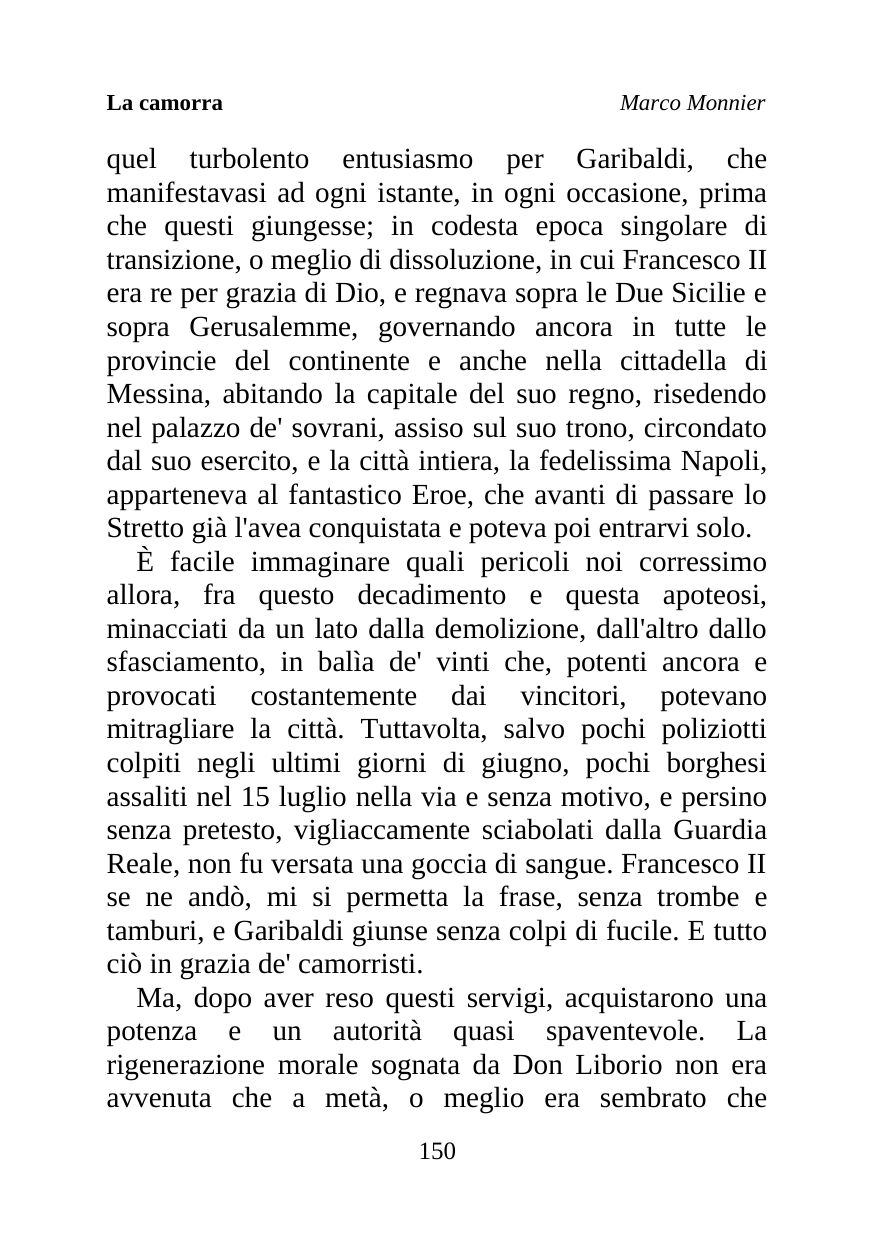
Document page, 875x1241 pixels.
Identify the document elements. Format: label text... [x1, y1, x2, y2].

text È facile immaginare quali pericoli noi corressimo allora, fra questo decadimento e questa apoteosi, minacciati da un lato dalla demolizione, dall'altro dallo sfasciamento, in balìa de' vinti che, potenti ancora e provocati costantemente dai vincitori, potevano mitragliare la città. Tuttavolta, salvo pochi poliziotti colpiti negli ultimi giorni di giugno, pochi borghesi assaliti nel 15 luglio nella via e senza motivo, e persino senza pretesto, vigliaccamente sciabolati dalla Guardia Reale, non fu versata una goccia di sangue. Francesco II se ne andò, mi si permetta la frase, senza trombe e tamburi, e Garibaldi giunse senza colpi di fucile. E tutto ciò in grazia de' camorristi. [106, 544, 768, 980]
text Ma, dopo aver reso questi servigi, acquistarono una potenza e un autorità quasi spaventevole. La rigenerazione morale sognata da Don Liborio non era avvenuta che a metà, o meglio era sembrato che [106, 980, 768, 1114]
text quel turbolento entusiasmo per Garibaldi, che manifestavasi ad ogni istante, in ogni occasione, prima che questi giungesse; in codesta epoca singolare di transizione, o meglio di dissoluzione, in cui Francesco II era re per grazia di Dio, e regnava sopra le Due Sicilie e sopra Gerusalemme, governando ancora in tutte le provincie del continente e anche nella cittadella di Messina, abitando la capitale del suo regno, risedendo nel palazzo de' sovrani, assiso sul suo trono, circondato dal suo esercito, e la città intiera, la fedelissima Napoli, apparteneva al fantastico Eroe, che avanti di passare lo Stretto già l'avea conquistata e poteva poi entrarvi solo. [106, 141, 768, 544]
